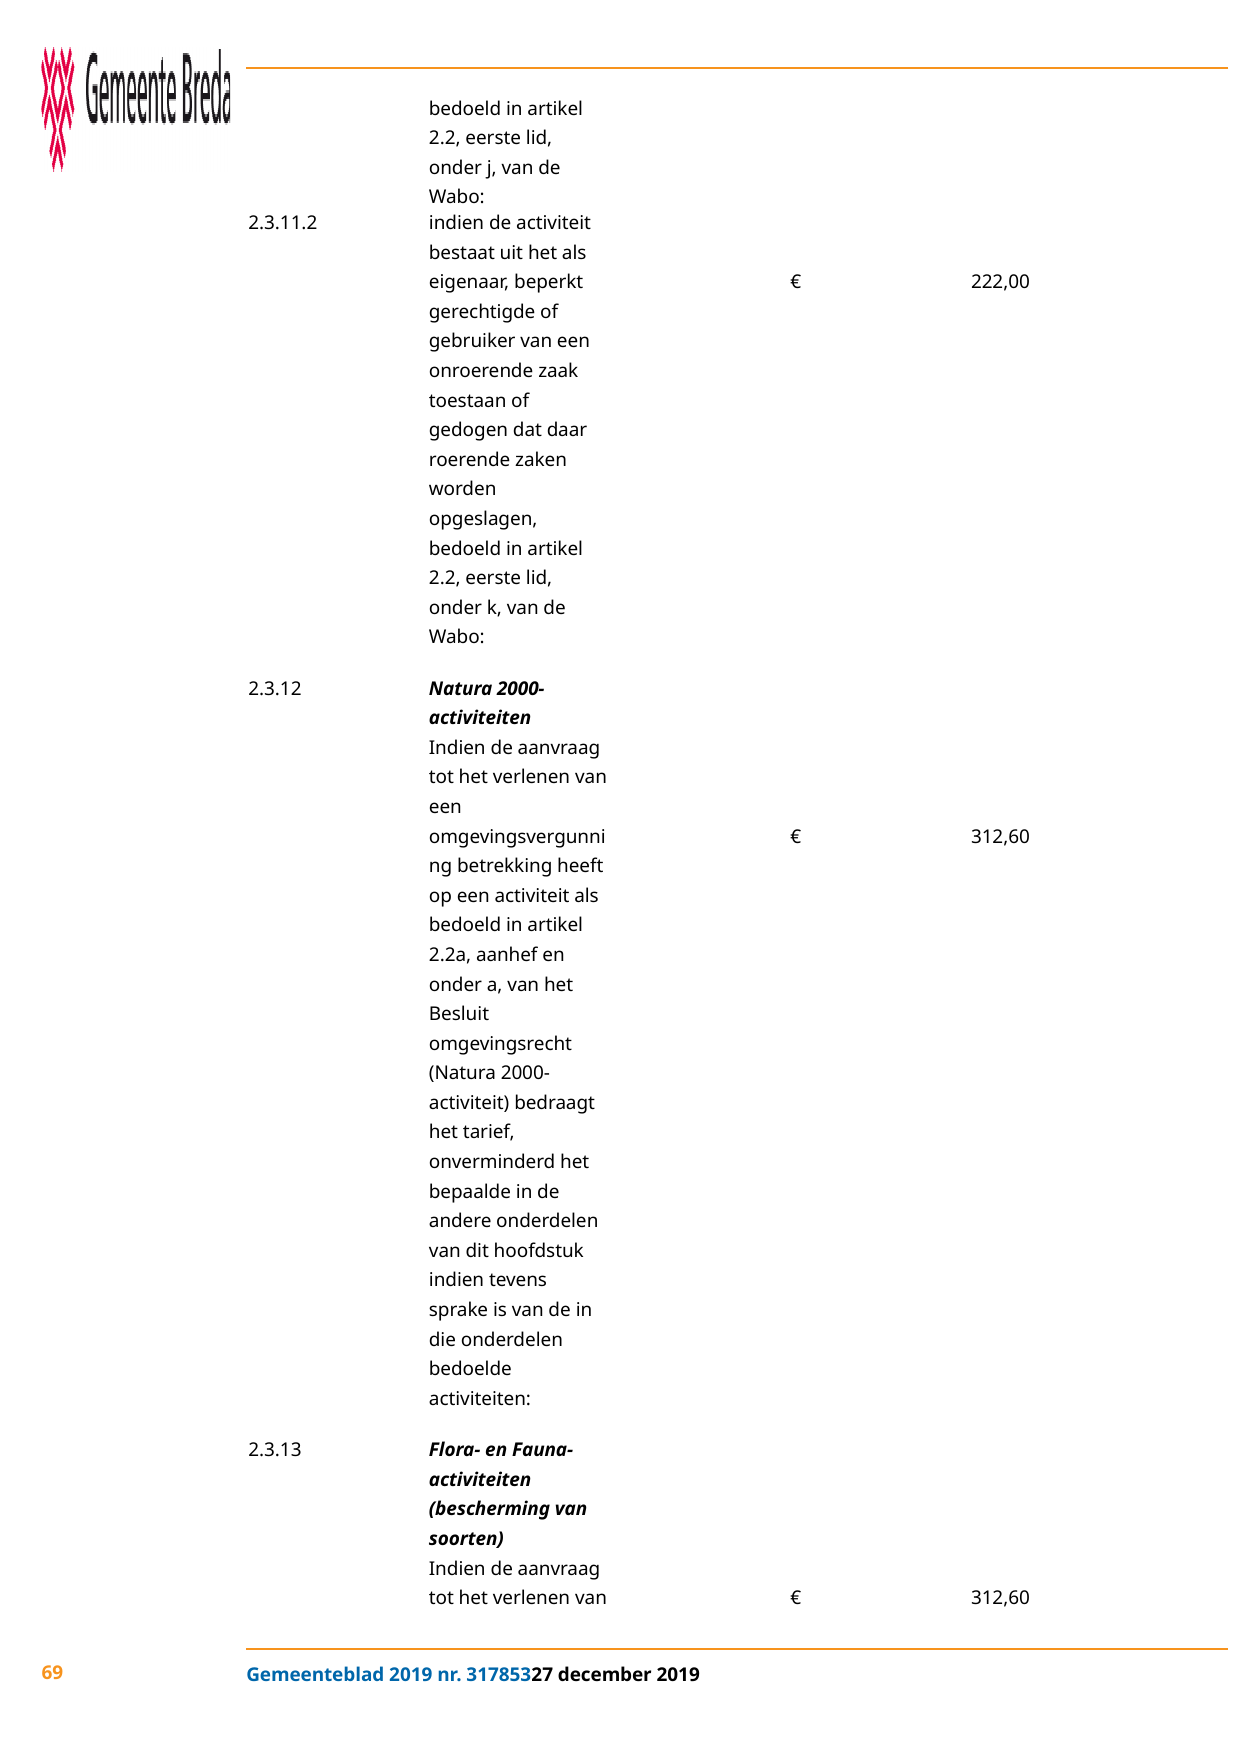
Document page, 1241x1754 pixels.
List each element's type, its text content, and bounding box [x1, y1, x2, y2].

table_cell Flora- en Fauna-activiteiten (bescherming van soorten) Indien de aanvraag tot het verlenen van [429, 1436, 609, 1610]
table_cell [248, 1411, 429, 1436]
table_cell € [790, 675, 971, 1411]
table_cell [971, 649, 1152, 675]
table_cell 2.3.13 [248, 1436, 429, 1610]
table_cell 2.3.11.2 [248, 209, 429, 649]
table_cell [609, 649, 790, 675]
table_cell [248, 649, 429, 675]
table_cell [609, 1411, 790, 1436]
table_cell 312,60 [971, 1436, 1152, 1610]
table_cell [971, 1411, 1152, 1436]
picture [41, 47, 231, 172]
table_cell indien de activiteit bestaat uit het als eigenaar, beperkt gerechtigde of gebruiker van een onroerende zaak toestaan of gedogen dat daar roerende zaken worden opgeslagen, bedoeld in artikel 2.2, eerste lid, onder k, van de Wabo: [429, 209, 609, 649]
table_cell Natura 2000-activiteiten Indien de aanvraag tot het verlenen van een omgevingsvergunning betrekking heeft op een activiteit als bedoeld in artikel 2.2a, aanhef en onder a, van het Besluit omgevingsrecht (Natura 2000-activiteit) bedraagt het tarief, onverminderd het bepaalde in de andere onderdelen van dit hoofdstuk indien tevens sprake is van de in die onderdelen bedoelde activiteiten: [429, 675, 609, 1411]
table_cell 2.3.12 [248, 675, 429, 1411]
table_cell € [790, 209, 971, 649]
table_cell bedoeld in artikel 2.2, eerste lid, onder j, van de Wabo: [429, 95, 609, 209]
table_cell [790, 1411, 971, 1436]
table_cell [609, 209, 790, 649]
table_cell [609, 95, 790, 209]
table_cell [429, 1411, 609, 1436]
table_cell [790, 95, 971, 209]
table_cell [609, 1436, 790, 1610]
table_cell 222,00 [971, 209, 1152, 649]
table_cell [248, 95, 429, 209]
table_cell [971, 95, 1152, 209]
table_cell [429, 649, 609, 675]
table_cell [790, 649, 971, 675]
table_cell [609, 675, 790, 1411]
table_cell 312,60 [971, 675, 1152, 1411]
table_cell € [790, 1436, 971, 1610]
